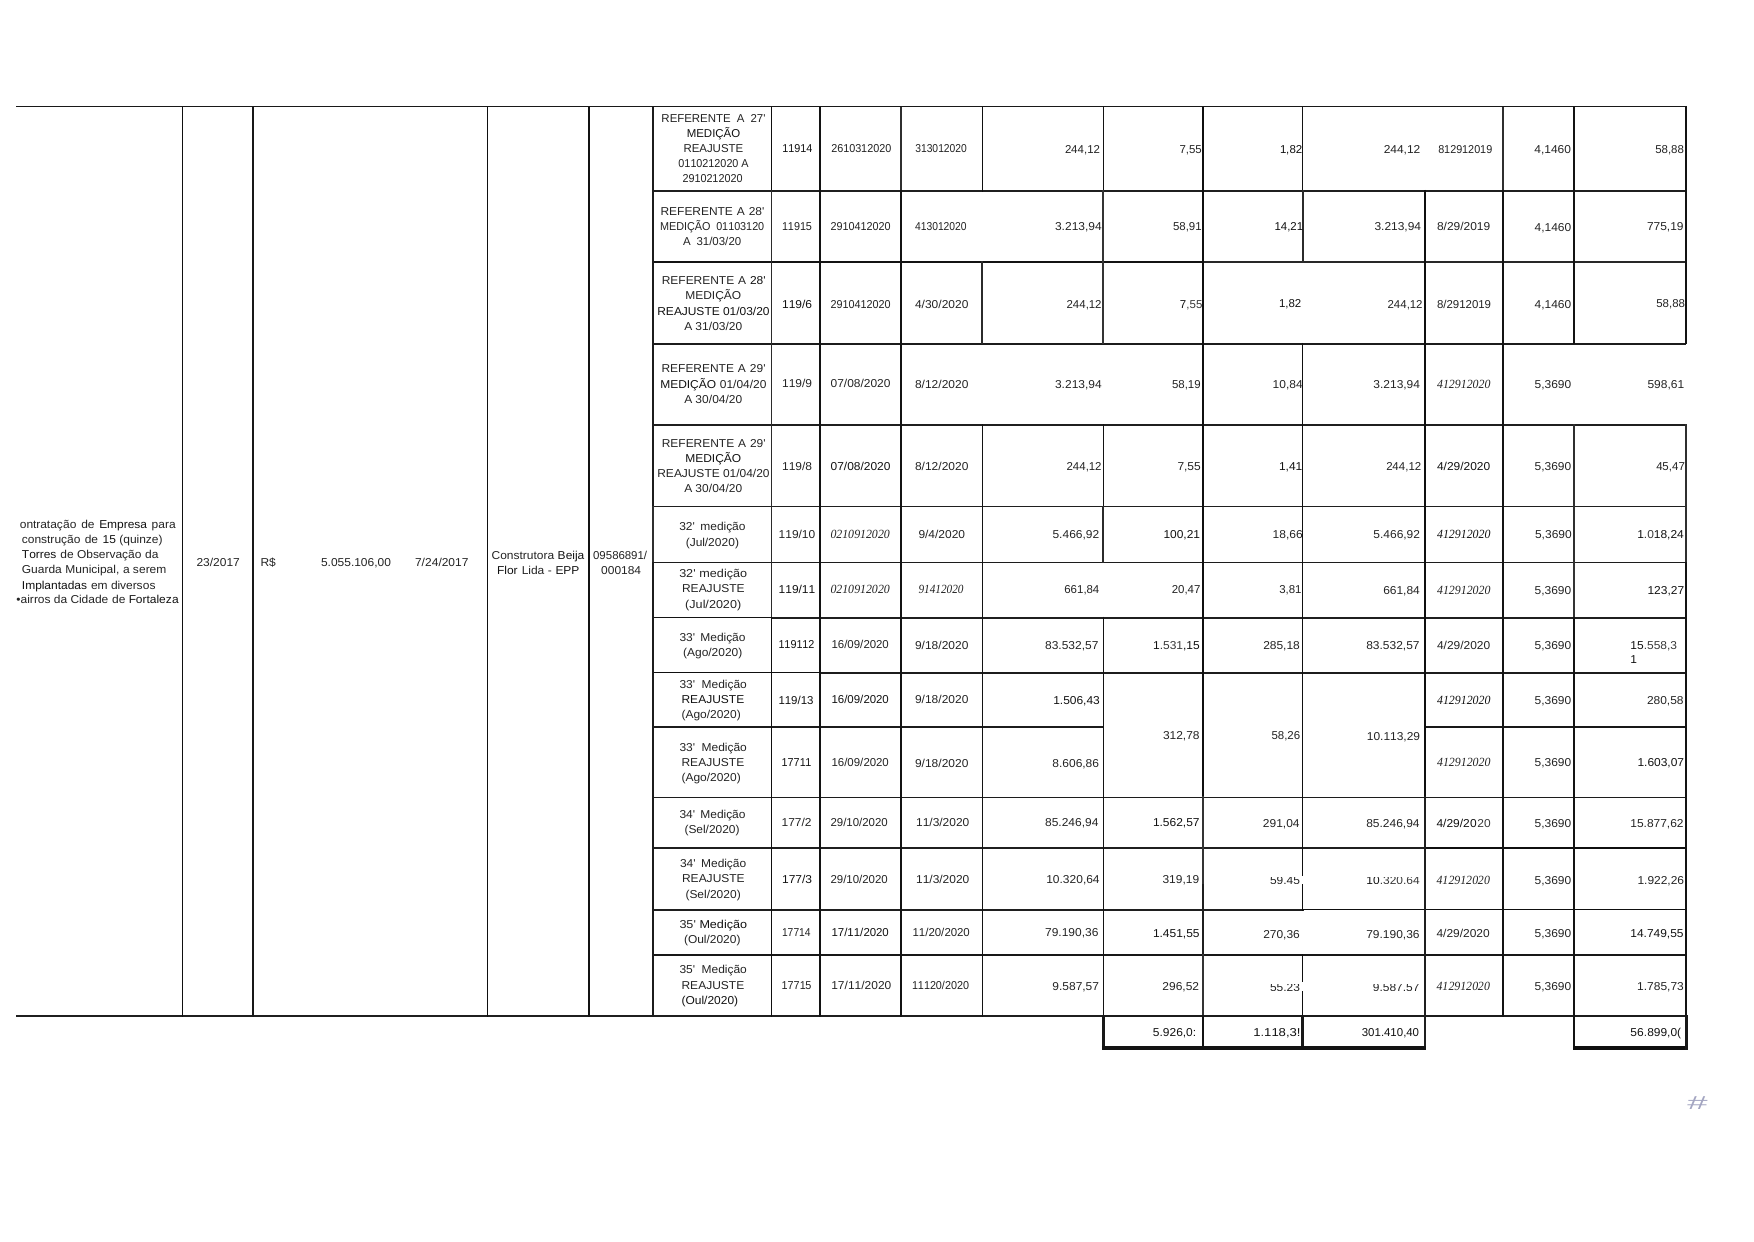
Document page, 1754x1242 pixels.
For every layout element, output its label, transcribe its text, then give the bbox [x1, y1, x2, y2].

table_cell 8/12/2020 [902, 345, 982, 424]
table_cell 1.118,3! [1204, 1017, 1301, 1046]
table_cell 16/09/2020 [821, 728, 900, 796]
table_cell 412912020 [1426, 563, 1502, 617]
table_cell 5.466,92 [983, 507, 1102, 562]
table_cell 1.603,07 [1575, 728, 1685, 796]
table_cell 412912020 [1426, 674, 1502, 726]
table_cell 100,21 [1104, 507, 1202, 562]
table_cell 5,3690 [1504, 563, 1573, 617]
table_cell 45,47 [1575, 426, 1685, 506]
table_cell 319,19 [1104, 849, 1202, 908]
table_header 09586891/ 000184 [590, 107, 652, 1015]
table_cell 10.113,29 [1303, 674, 1424, 796]
table_cell [1303, 991, 1424, 1015]
table_header ontratação de Empresa para construção de 15 (quinze) Torres de Observação da Guarda Municipal, a serem Implantadas em diversos •airros da Cidade de Fortaleza [16, 107, 182, 1015]
table_header 812912019 [1425, 107, 1502, 190]
table_cell REFERENTE A 28' MEDIÇÃO 01103120 A 31/03/20 [654, 192, 771, 261]
table_cell 0210912020 [821, 507, 900, 562]
table_cell 413012020 [902, 192, 982, 261]
table_cell 661,84 [983, 563, 1103, 617]
table_cell 598,61 [1574, 345, 1686, 424]
table_cell 11/3/2020 [902, 798, 982, 847]
table_cell [1303, 884, 1424, 908]
table_cell 29/10/2020 [821, 849, 900, 908]
table_cell 20,47 [1103, 563, 1202, 617]
table_cell 58,91 [1104, 192, 1202, 261]
table_cell 119/6 [772, 263, 819, 343]
table_header Construtora Beija Flor Lida - EPP [488, 107, 588, 1015]
table_cell 301.410,40 [1304, 1017, 1424, 1046]
table_cell 1,41 [1204, 426, 1302, 506]
text # [6, 1091, 1707, 1113]
table_cell 34' Medição (Sel/2020) [654, 798, 771, 847]
table_header 11914 [772, 107, 819, 190]
table_cell 8.606,86 [983, 728, 1103, 796]
table_cell 5,3690 [1504, 619, 1573, 672]
table_cell 5.466,92 [1303, 507, 1424, 562]
table_cell 4/29/2020 [1426, 798, 1502, 847]
table_cell 9/18/2020 [902, 619, 982, 672]
table_cell [1303, 849, 1424, 876]
table_cell 33' Medição (Ago/2020) [654, 618, 771, 672]
table_cell 412912020 [1426, 345, 1502, 424]
table_cell 119/9 [772, 345, 819, 424]
table_cell 58,88 [1575, 263, 1685, 343]
table_cell 280,58 [1575, 674, 1685, 726]
table_cell [1303, 956, 1424, 982]
table_cell 119/8 [772, 426, 819, 506]
table_cell 83.532,57 [1303, 619, 1424, 672]
table_cell 1.506,43 [983, 674, 1103, 726]
table_cell 85.246,94 [983, 798, 1103, 847]
table_cell 33' Medição REAJUSTE (Ago/2020) [654, 728, 771, 796]
table_header 2610312020 [821, 107, 900, 190]
table_cell 123,27 [1575, 563, 1685, 617]
table_cell 775,19 [1575, 192, 1685, 261]
table_cell 1.922,26 [1575, 849, 1685, 908]
table_cell 8/29/2019 [1426, 192, 1502, 261]
table_cell 5,3690 [1504, 849, 1573, 908]
table_cell 4/29/2020 [1426, 910, 1502, 954]
table_cell 119/10 [772, 507, 819, 562]
table_cell 5,3690 [1504, 426, 1573, 506]
table_cell 1.018,24 [1575, 507, 1685, 562]
table_cell 9.587,57 [983, 956, 1103, 1015]
table_cell 285,18 [1204, 619, 1302, 672]
table_cell 18,66 [1204, 507, 1302, 562]
table_cell 34' Medição REAJUSTE (Sel/2020) [654, 849, 771, 908]
table_cell 7,55 [1104, 426, 1202, 506]
table_cell 312,78 [1104, 674, 1202, 796]
table_cell [1204, 849, 1302, 876]
table_cell 35' Medição REAJUSTE (Oul/2020) [654, 956, 771, 1015]
table_cell 29/10/2020 [821, 798, 900, 847]
table_cell 4,1460 [1504, 263, 1573, 343]
table_cell 55,23 9.587,57 [1204, 982, 1424, 991]
table_cell 16/09/2020 [821, 674, 900, 726]
table_cell 10.320,64 [983, 849, 1103, 908]
table_cell 5,3690 [1504, 910, 1573, 954]
table_cell 7,55 [1104, 263, 1202, 343]
table_cell 14.749,55 [1575, 910, 1685, 954]
table_cell 296,52 [1104, 956, 1202, 1015]
table_cell 5,3690 [1504, 956, 1573, 1015]
table_cell 11915 [772, 192, 819, 261]
table_cell 11120/2020 [902, 956, 982, 1015]
table_cell REFERENTE A 29' MEDIÇÃO 01/04/20 A 30/04/20 [654, 345, 771, 424]
table_cell 5.926,0: [1105, 1017, 1202, 1046]
table_header 23/2017 [183, 107, 252, 1015]
table_cell 07/08/2020 [821, 345, 900, 424]
table_cell 56.899,0( [1575, 1017, 1685, 1046]
table_cell 17/11/2020 [821, 911, 900, 954]
table_cell 11/3/2020 [902, 849, 982, 908]
table_cell 4,1460 [1504, 192, 1573, 261]
table_cell 11/20/2020 [902, 911, 982, 954]
table_cell 412912020 [1426, 956, 1502, 1015]
table_header 313012020 [902, 107, 982, 190]
table_cell 15.877,62 [1575, 798, 1685, 847]
table_cell 1.451,55 [1104, 911, 1202, 954]
table_cell 14,21 [1204, 192, 1302, 261]
table_cell [1204, 991, 1302, 1015]
table_cell 1.785,73 [1575, 956, 1685, 1015]
table_cell 17711 [772, 728, 819, 796]
table_cell [1426, 1017, 1573, 1046]
table_cell 3.213,94 [1304, 192, 1424, 261]
table_cell 91412020 [902, 563, 982, 617]
table_cell REFERENTE A 28' MEDIÇÃO REAJUSTE 01/03/20 A 31/03/20 [654, 263, 771, 343]
table_header 58,88 [1575, 107, 1685, 190]
table_cell 1.531,15 [1104, 619, 1202, 672]
table_cell 10,84 [1204, 345, 1302, 424]
table_cell 9/18/2020 [902, 674, 982, 726]
table_cell 4/29/2020 [1426, 619, 1502, 672]
table_cell 79.190,36 [983, 911, 1103, 954]
table_header 7,55 [1104, 107, 1202, 190]
table_header 1,82 [1204, 107, 1302, 190]
table_cell 83.532,57 [983, 619, 1103, 672]
table_cell 244,12 [983, 426, 1103, 506]
table_header 7/24/2017 [394, 107, 487, 1015]
table_cell 1,82 [1204, 263, 1303, 343]
table_cell 661,84 [1303, 563, 1424, 617]
table_cell 9/4/2020 [902, 507, 982, 562]
table_cell 177/3 [772, 849, 819, 908]
table_cell 33' Medição REAJUSTE (Ago/2020) [654, 673, 771, 726]
table_cell 58,19 [1103, 345, 1202, 424]
table_cell [1204, 884, 1302, 908]
table_cell 5,3690 [1504, 345, 1574, 424]
table_cell 5,3690 [1504, 507, 1573, 562]
table_cell 3.213,94 [1303, 345, 1424, 424]
table_cell 4/30/2020 [902, 263, 981, 343]
table_header 244,12 [983, 107, 1103, 190]
table_cell 119/13 [772, 673, 819, 726]
table_cell 244,12 [1303, 263, 1424, 343]
table_cell 17/11/2020 [821, 956, 900, 1015]
table_cell 8/2912019 [1426, 263, 1502, 343]
table_cell 17714 [772, 911, 819, 954]
table_header REFERENTE A 27' MEDIÇÃO REAJUSTE 0110212020 A 2910212020 [654, 107, 771, 190]
table_cell 16/09/2020 [821, 619, 900, 672]
table_cell 5,3690 [1504, 674, 1573, 726]
table_cell 3.213,94 [982, 192, 1102, 261]
table_cell 59,45 10.320,64 [1204, 876, 1424, 884]
table_cell 244,12 [1303, 426, 1424, 506]
table_header 4,1460 [1504, 107, 1573, 190]
table_cell 291,04 [1204, 798, 1302, 847]
table_header R$ 5.055.106,00 [254, 107, 393, 1015]
table_cell 1.562,57 [1104, 798, 1202, 847]
table_cell 4/29/2020 [1426, 426, 1502, 506]
table_cell 5,3690 [1504, 798, 1573, 847]
table_cell 3.213,94 [982, 345, 1103, 424]
table_cell 2910412020 [821, 263, 900, 343]
table_cell 35' Medição (Oul/2020) [654, 911, 771, 954]
table_cell 9/18/2020 [902, 728, 982, 796]
table_cell 270,36 79.190,36 [1204, 910, 1424, 954]
table_cell 17715 [772, 956, 819, 1015]
table_cell 119112 [772, 619, 819, 672]
table_cell 07/08/2020 [821, 426, 900, 506]
table_cell 412912020 [1426, 728, 1502, 796]
table_cell [1204, 956, 1302, 982]
table_cell 58,26 [1204, 674, 1302, 796]
table_cell 0210912020 [821, 563, 900, 617]
table_cell 32' medição (Jul/2020) [654, 507, 771, 562]
table_cell 5,3690 [1504, 728, 1573, 796]
table_cell 32' medição REAJUSTE (Jul/2020) [654, 563, 771, 617]
table_cell 177/2 [772, 798, 819, 847]
table_cell 15.558,3 1 [1575, 619, 1685, 672]
table_cell 412912020 [1426, 849, 1502, 908]
table_cell 3,81 [1204, 563, 1302, 617]
table_header 244,12 [1303, 107, 1425, 190]
table_cell 119/11 [772, 563, 819, 617]
table_cell 244,12 [983, 263, 1102, 343]
table_cell 85.246,94 [1303, 798, 1424, 847]
table_cell 8/12/2020 [902, 426, 982, 506]
table_cell 2910412020 [821, 192, 900, 261]
table_cell [16, 1017, 1102, 1046]
table_cell REFERENTE A 29' MEDIÇÃO REAJUSTE 01/04/20 A 30/04/20 [654, 426, 771, 506]
table_cell 412912020 [1426, 507, 1502, 562]
